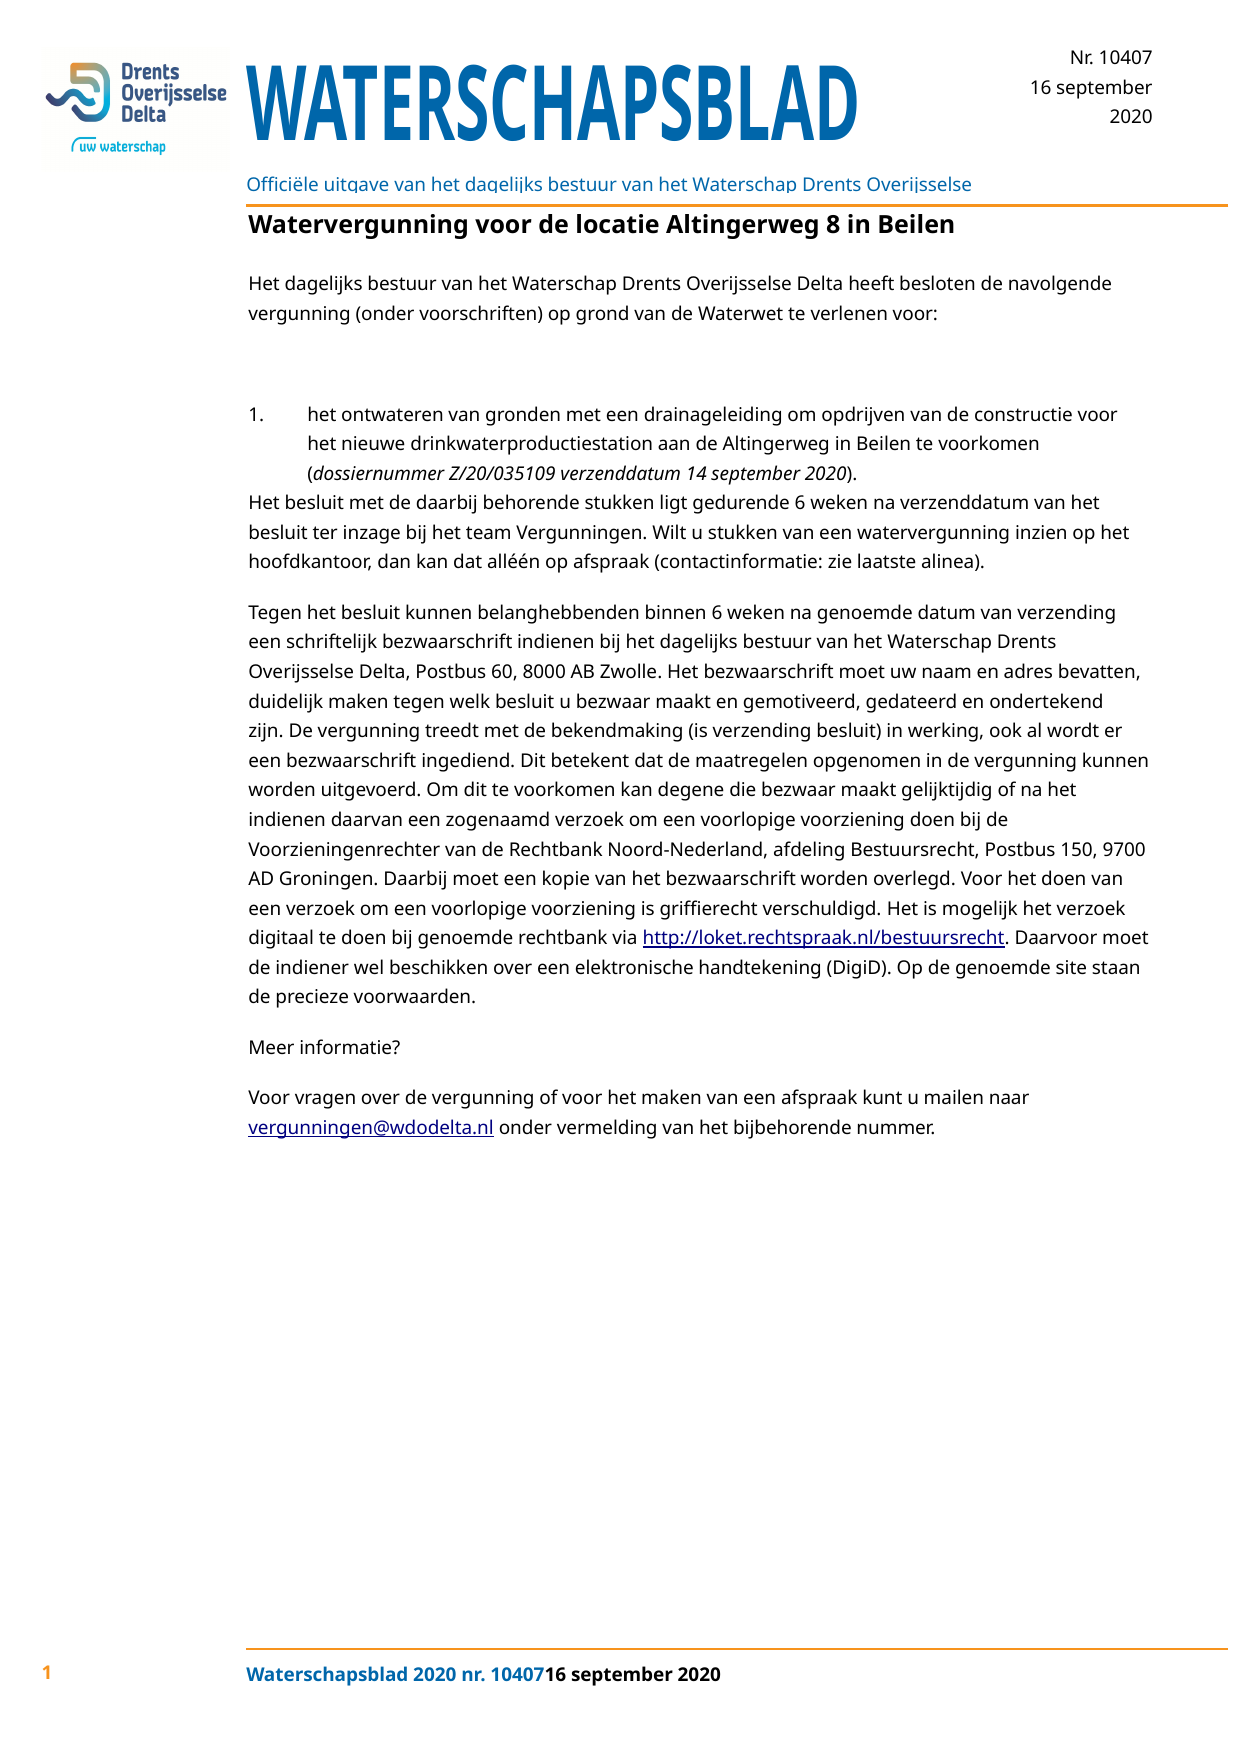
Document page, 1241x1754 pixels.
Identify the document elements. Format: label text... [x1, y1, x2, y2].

picture [41, 47, 231, 172]
text Meer informatie? [248, 1034, 1152, 1060]
text Watervergunning voor de locatie Altingerweg 8 in Beilen [248, 207, 1152, 241]
text Het dagelijks bestuur van het Waterschap Drents Overijsselse Delta heeft besloten de navolgende vergunning (onder voorschriften) op grond van de Waterwet te verlenen voor: [248, 270, 1152, 326]
text Het besluit met de daarbij behorende stukken ligt gedurende 6 weken na verzenddatum van het besluit ter inzage bij het team Vergunningen. Wilt u stukken van een watervergunning inzien op het hoofdkantoor, dan kan dat alléén op afspraak (contactinformatie: zie laatste alinea). [248, 489, 1152, 574]
text Voor vragen over de vergunning of voor het maken van een afspraak kunt u mailen naar vergunningen@wdodelta.nl onder vermelding van het bijbehorende nummer. [248, 1084, 1152, 1140]
list het ontwateren van gronden met een drainageleiding om opdrijven van de constructie voor het nieuwe drinkwaterproductiestation aan de Altingerweg in Beilen te voorkomen (dossiernummer Z/20/035109 verzenddatum 14 september 2020). [248, 401, 1152, 486]
text Tegen het besluit kunnen belanghebbenden binnen 6 weken na genoemde datum van verzending een schriftelijk bezwaarschrift indienen bij het dagelijks bestuur van het Waterschap Drents Overijsselse Delta, Postbus 60, 8000 AB Zwolle. Het bezwaarschrift moet uw naam en adres bevatten, duidelijk maken tegen welk besluit u bezwaar maakt en gemotiveerd, gedateerd en ondertekend zijn. De vergunning treedt met de bekendmaking (is verzending besluit) in werking, ook al wordt er een bezwaarschrift ingediend. Dit betekent dat de maatregelen opgenomen in de vergunning kunnen worden uitgevoerd. Om dit te voorkomen kan degene die bezwaar maakt gelijktijdig of na het indienen daarvan een zogenaamd verzoek om een voorlopige voorziening doen bij de Voorzieningenrechter van de Rechtbank Noord-Nederland, afdeling Bestuursrecht, Postbus 150, 9700 AD Groningen. Daarbij moet een kopie van het bezwaarschrift worden overlegd. Voor het doen van een verzoek om een voorlopige voorziening is griffierecht verschuldigd. Het is mogelijk het verzoek digitaal te doen bij genoemde rechtbank via http://loket.rechtspraak.nl/bestuursrecht. Daarvoor moet de indiener wel beschikken over een elektronische handtekening (DigiD). Op de genoemde site staan de precieze voorwaarden. [248, 599, 1152, 1009]
